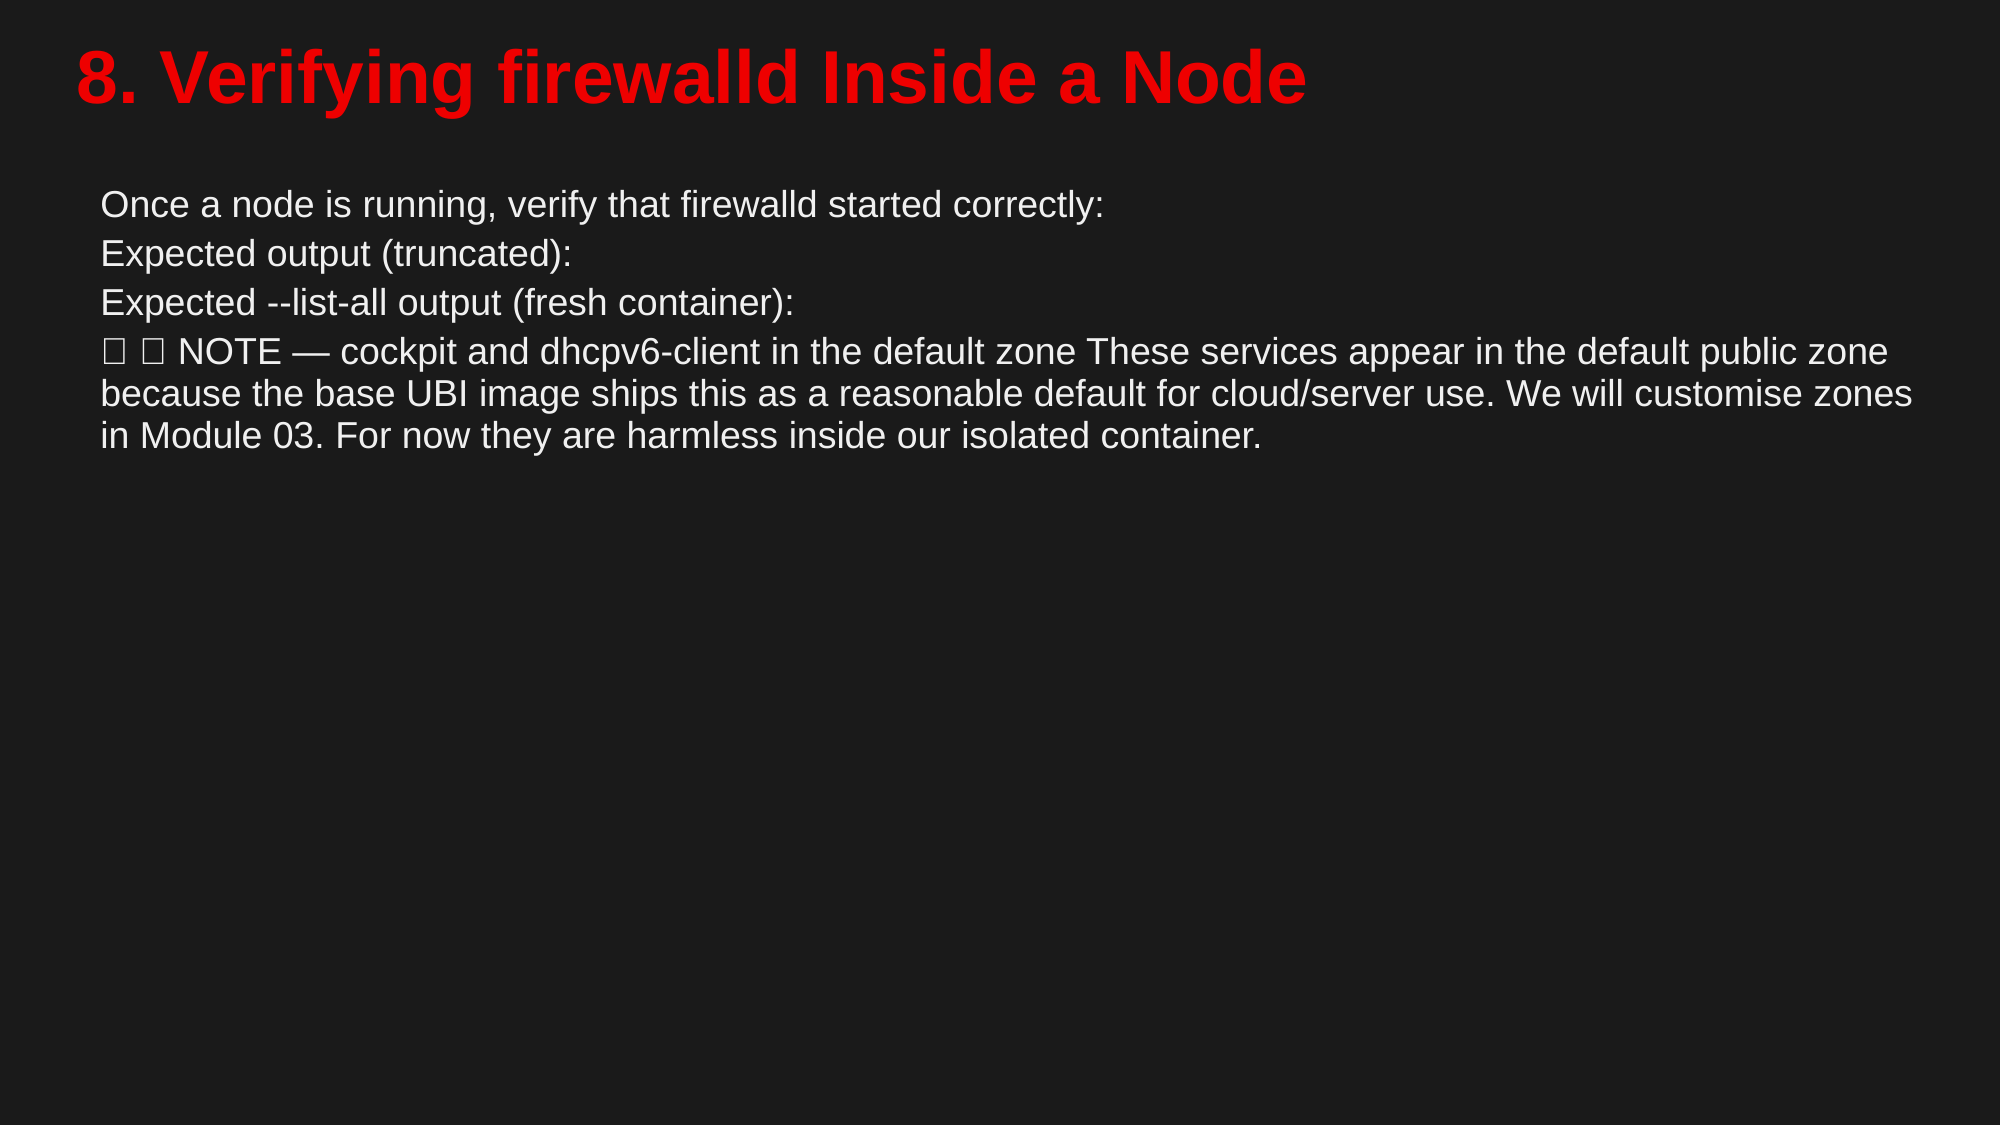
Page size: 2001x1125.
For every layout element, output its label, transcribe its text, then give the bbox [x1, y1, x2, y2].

text_box Once a node is running, verify that firewalld started correctly: Expected output (truncated): Expected --list-all output (fresh container): 💡 📝 NOTE — cockpit and dhcpv6-client in the default zone These services appear in the default public zone because the base UBI image ships this as a reasonable default for cloud/server use. We will customise zones in Module 03. For now they are harmless inside our isolated container. [59, 171, 1942, 1087]
text_box 8. Verifying firewalld Inside a Node [59, 23, 1942, 154]
